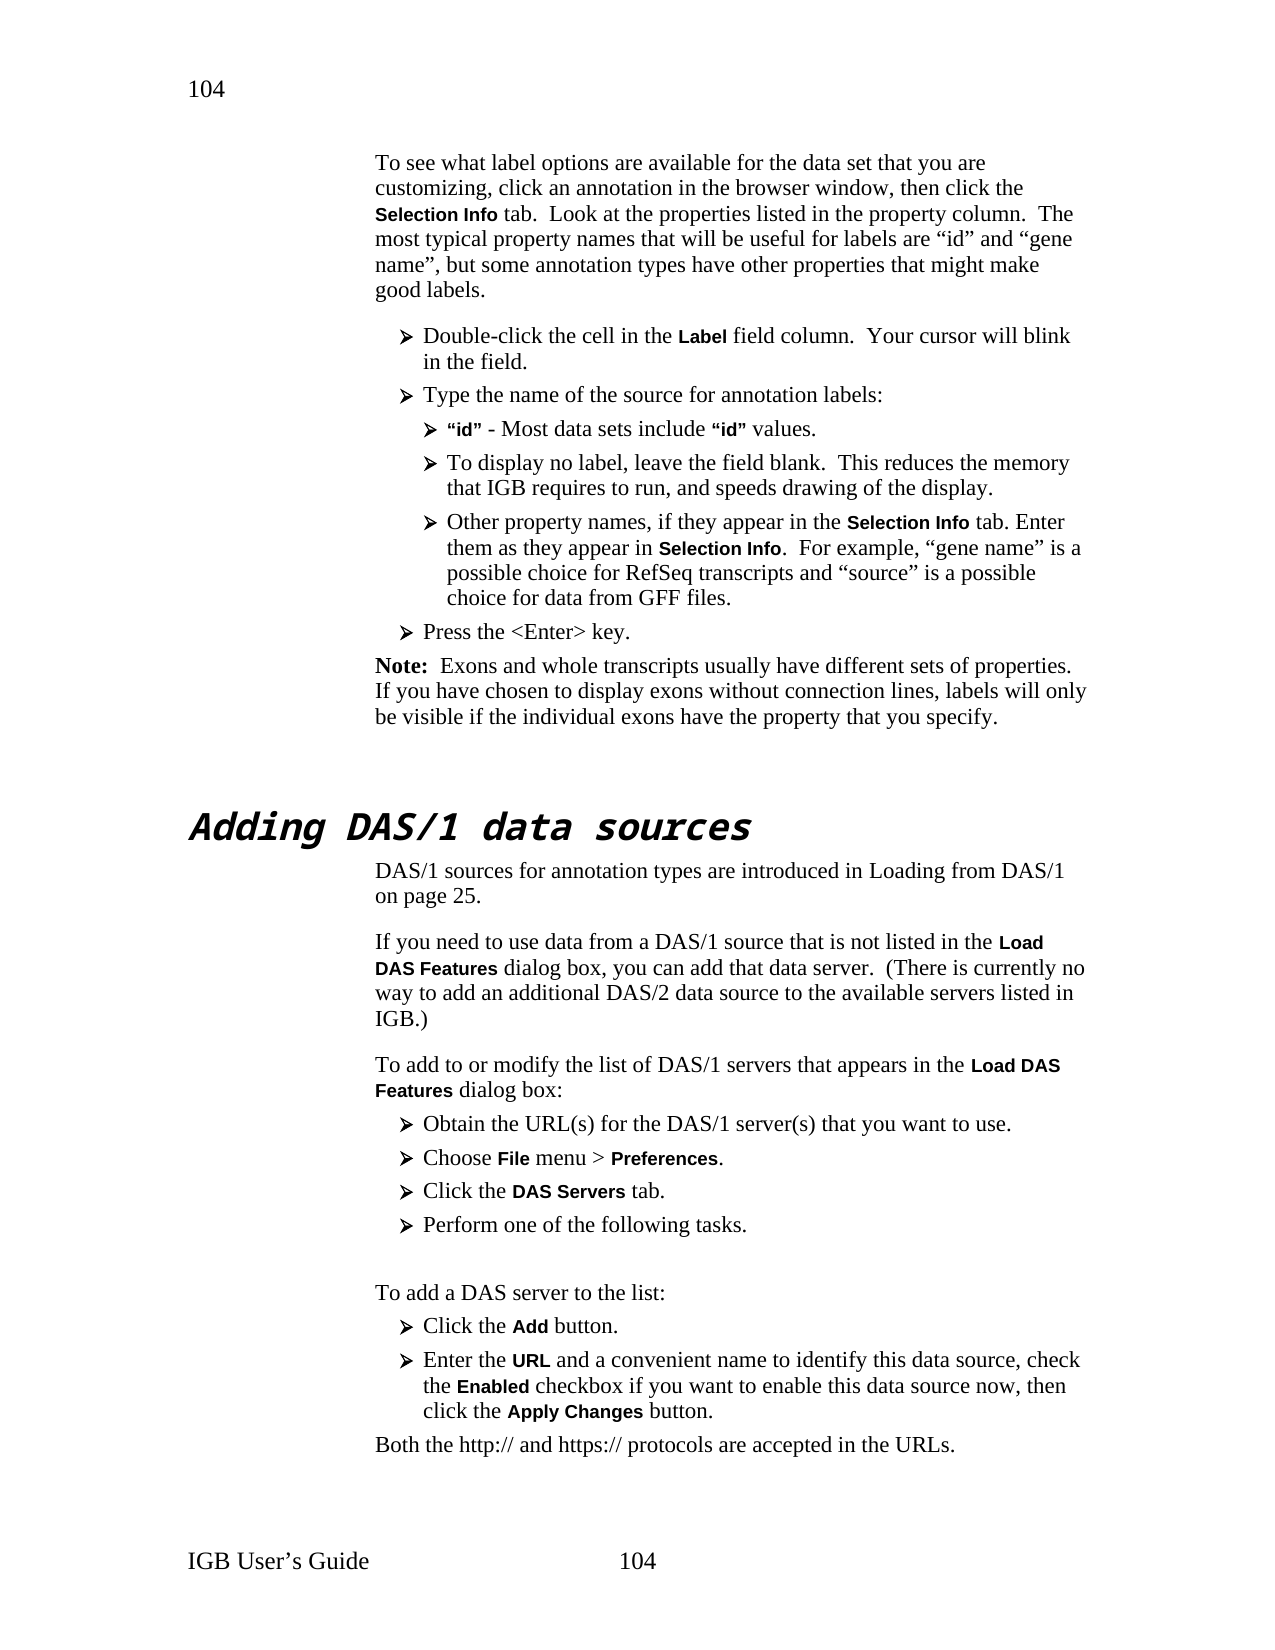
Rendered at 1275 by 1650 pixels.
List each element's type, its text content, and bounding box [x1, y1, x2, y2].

list Press the <Enter> key. [399, 619, 1087, 644]
text Note: Exons and whole transcripts usually have different sets of properties. If you have chosen to display exons without connection lines, labels will only be visible if the individual exons have the property that you specify. [375, 653, 1087, 729]
list Click the DAS Servers tab. [399, 1178, 1087, 1204]
list Choose File menu > Preferences. [399, 1145, 1087, 1170]
text To add to or modify the list of DAS/1 servers that appears in the Load DAS Features dialog box: [375, 1052, 1087, 1103]
list To display no label, leave the field blank. This reduces the memory that IGB requires to run, and speeds drawing of the display. [423, 450, 1087, 501]
text If you need to use data from a DAS/1 source that is not listed in the Load DAS Features dialog box, you can add that data server. (There is currently no way to add an additional DAS/2 data source to the available servers listed in IGB.) [375, 929, 1087, 1031]
list Double-click the cell in the Label field column. Your cursor will blink in the field. [399, 323, 1087, 374]
text To see what label options are available for the data set that you are customizing, click an annotation in the browser window, then click the Selection Info tab. Look at the properties listed in the property column. The most typical property names that will be useful for labels are “id” and “gene name”, but some annotation types have other properties that might make good labels. [375, 150, 1087, 302]
subtitle Adding DAS/1 data sources [187, 800, 1087, 851]
list Perform one of the following tasks. [399, 1212, 1087, 1238]
text DAS/1 sources for annotation types are introduced in Loading from DAS/1 on page 25. [375, 858, 1087, 908]
list Obtain the URL(s) for the DAS/1 server(s) that you want to use. [399, 1111, 1087, 1136]
list Other property names, if they appear in the Selection Info tab. Enter them as they appear in Selection Info. For example, “gene name” is a possible choice for RefSeq transcripts and “source” is a possible choice for data from GFF files. [423, 509, 1087, 611]
list Click the Add button. [399, 1313, 1087, 1339]
text Both the http:// and https:// protocols are accepted in the URLs. [375, 1432, 1087, 1457]
list “id” - Most data sets include “id” values. [423, 416, 1087, 442]
text To add a DAS server to the list: [375, 1280, 1087, 1305]
list Enter the URL and a convenient name to identify this data source, check the Enabled checkbox if you want to enable this data source now, then click the Apply Changes button. [399, 1347, 1087, 1423]
list Type the name of the source for annotation labels: [399, 382, 1087, 408]
